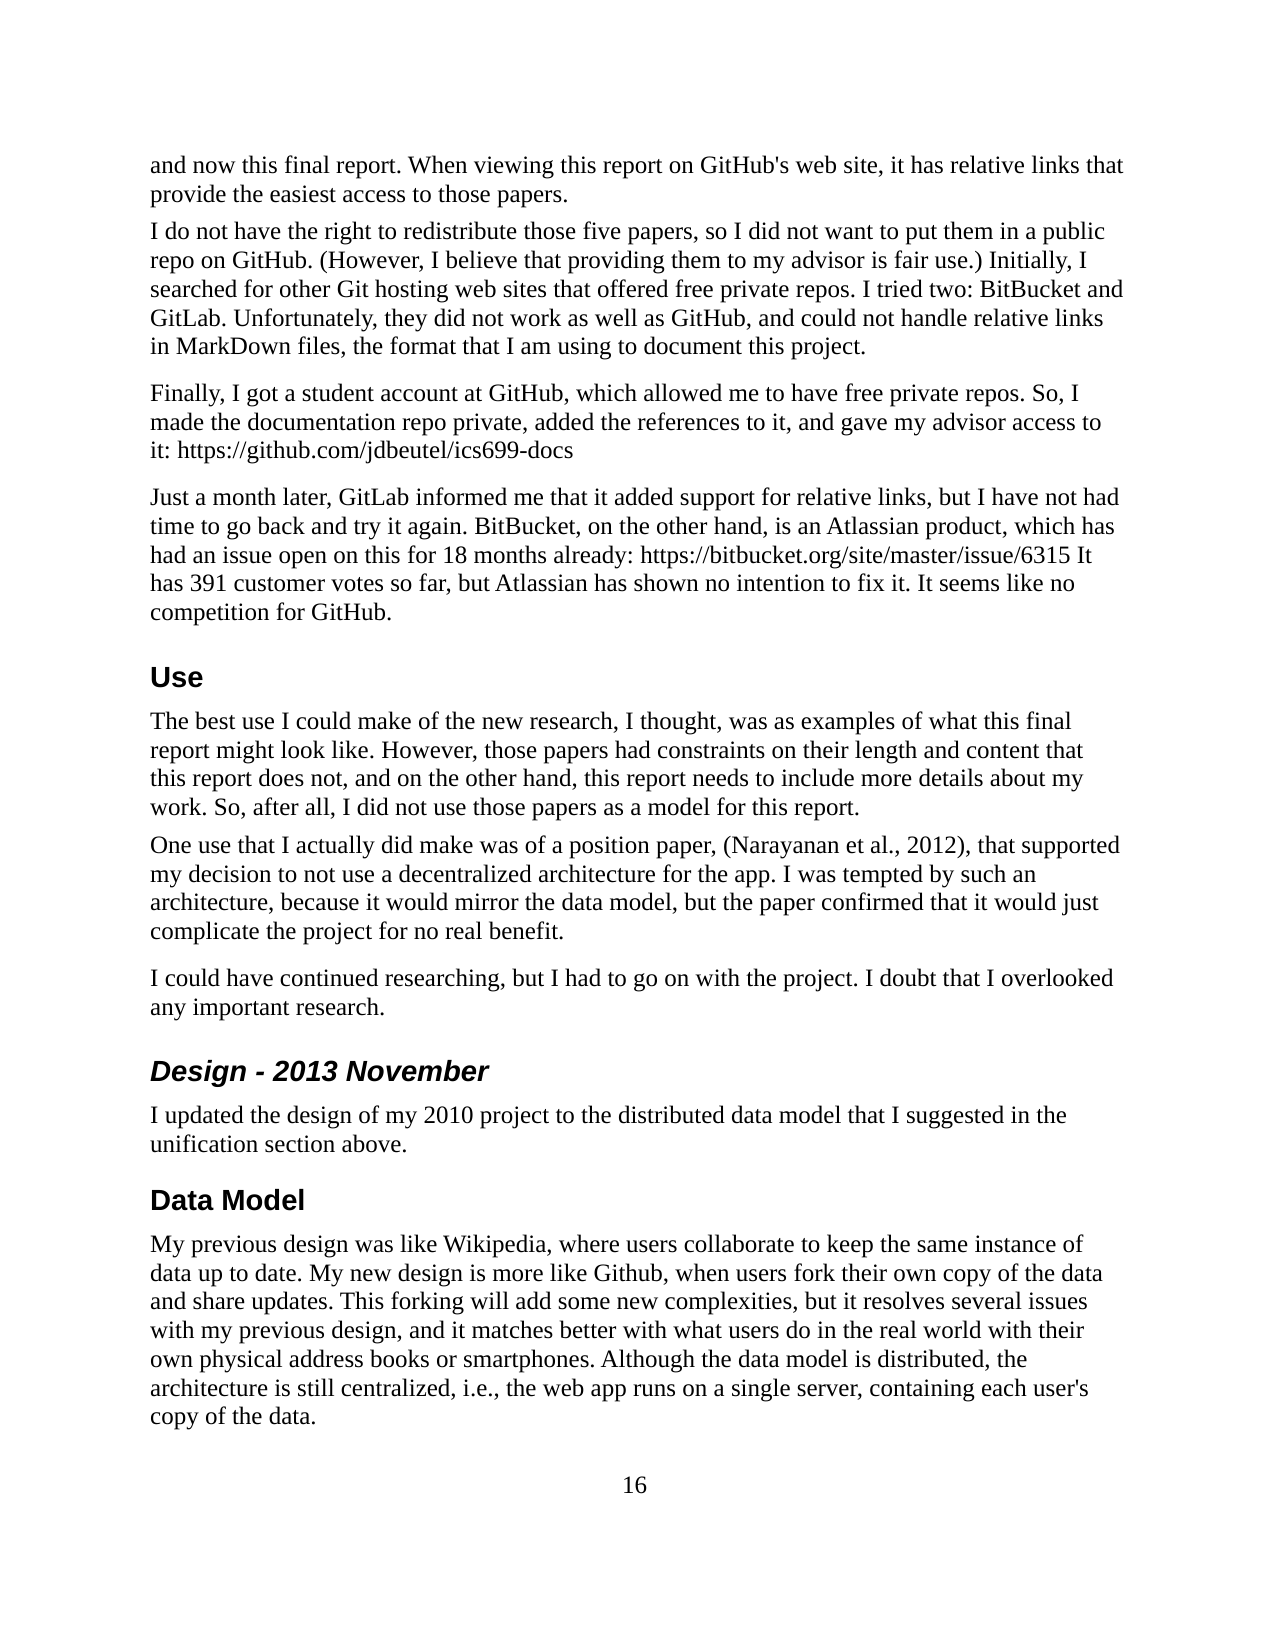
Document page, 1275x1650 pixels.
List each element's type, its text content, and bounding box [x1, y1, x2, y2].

text I updated the design of my 2010 project to the distributed data model that I suggested in the unification section above. [150, 1100, 1125, 1158]
subtitle Use [150, 660, 1125, 693]
subtitle Design - 2013 November [150, 1054, 1125, 1088]
text One use that I actually did make was of a position paper, (Narayanan et al., 2012), that supported my decision to not use a decentralized architecture for the app. I was tempted by such an architecture, because it would mirror the data model, but the paper confirmed that it would just complicate the project for no real benefit. [150, 830, 1125, 945]
text The best use I could make of the new research, I thought, was as examples of what this final report might look like. However, those papers had constraints on their length and content that this report does not, and on the other hand, this report needs to include more details about my work. So, after all, I did not use those papers as a model for this report. [150, 706, 1125, 821]
text My previous design was like Wikipedia, where users collaborate to keep the same instance of data up to date. My new design is more like Github, when users fork their own copy of the data and share updates. This forking will add some new complexities, but it resolves several issues with my previous design, and it matches better with what users do in the real world with their own physical address books or smartphones. Although the data model is distributed, the architecture is still centralized, i.e., the web app runs on a single server, containing each user's copy of the data. [150, 1229, 1125, 1430]
text Just a month later, GitLab informed me that it added support for relative links, but I have not had time to go back and try it again. BitBucket, on the other hand, is an Atlassian product, which has had an issue open on this for 18 months already: https://bitbucket.org/site/master/issue/6315 It has 391 customer votes so far, but Atlassian has shown no intention to fix it. It seems like no competition for GitHub. [150, 482, 1125, 626]
text Finally, I got a student account at GitHub, which allowed me to have free private repos. So, I made the documentation repo private, added the references to it, and gave my advisor access to it: https://github.com/jdbeutel/ics699-docs [150, 378, 1125, 464]
subtitle Data Model [150, 1183, 1125, 1216]
text I could have continued researching, but I had to go on with the project. I doubt that I overlooked any important research. [150, 963, 1125, 1020]
text and now this final report. When viewing this report on GitHub's web site, it has relative links that provide the easiest access to those papers. [150, 150, 1125, 207]
text I do not have the right to redistribute those five papers, so I did not want to put them in a public repo on GitHub. (However, I believe that providing them to my advisor is fair use.) Initially, I searched for other Git hosting web sites that offered free private repos. I tried two: BitBucket and GitLab. Unfortunately, they did not work as well as GitHub, and could not handle relative links in MarkDown files, the format that I am using to document this project. [150, 216, 1125, 360]
